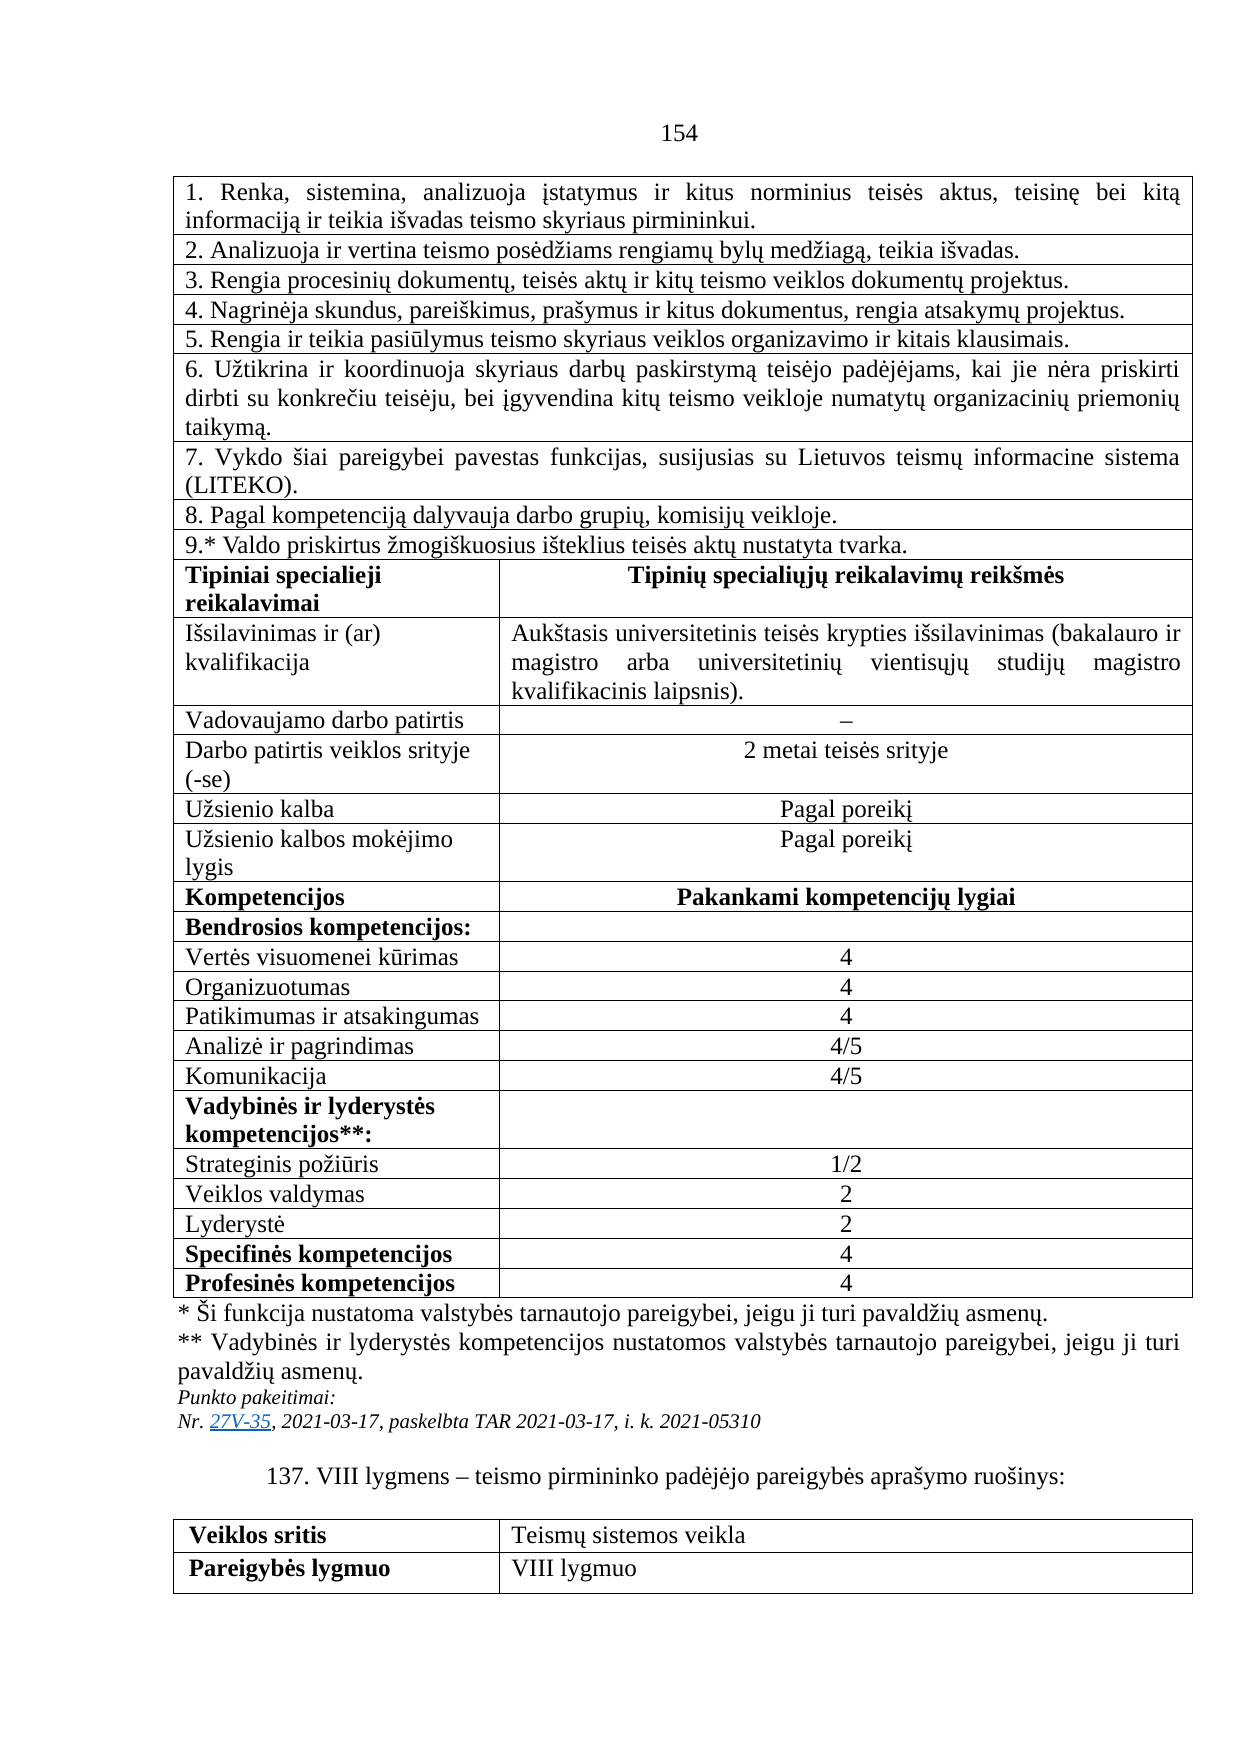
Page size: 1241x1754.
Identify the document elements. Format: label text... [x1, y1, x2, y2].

table_cell 5. Rengia ir teikia pasiūlymus teismo skyriaus veiklos organizavimo ir kitais klausimais. [174, 325, 1192, 353]
table_cell Darbo patirtis veiklos srityje (-se) [174, 735, 499, 793]
table_cell Bendrosios kompetencijos: [174, 912, 499, 941]
table_cell 2. Analizuoja ir vertina teismo posėdžiams rengiamų bylų medžiagą, teikia išvadas. [174, 235, 1192, 264]
text * Ši funkcija nustatoma valstybės tarnautojo pareigybei, jeigu ji turi pavaldžių asmenų. [177, 1298, 1181, 1327]
table_cell Analizė ir pagrindimas [174, 1031, 499, 1060]
table_cell Pagal poreikį [500, 824, 1192, 881]
table_cell Pagal poreikį [500, 794, 1192, 823]
table_cell 4 [500, 1269, 1192, 1297]
table_cell Patikimumas ir atsakingumas [174, 1001, 499, 1030]
table_cell 4 [500, 972, 1192, 1000]
table_cell 4 [500, 1001, 1192, 1030]
table_cell Komunikacija [174, 1061, 499, 1090]
table_cell – [500, 706, 1192, 734]
table_cell Lyderystė [174, 1209, 499, 1238]
text ** Vadybinės ir lyderystės kompetencijos nustatomos valstybės tarnautojo pareigybei, jeigu ji turi pavaldžių asmenų. [177, 1327, 1181, 1384]
table_cell 3. Rengia procesinių dokumentų, teisės aktų ir kitų teismo veiklos dokumentų projektus. [174, 265, 1192, 294]
table_cell Organizuotumas [174, 972, 499, 1000]
table_cell Specifinės kompetencijos [174, 1239, 499, 1267]
table_cell 9.* Valdo priskirtus žmogiškuosius išteklius teisės aktų nustatyta tvarka. [174, 530, 1192, 559]
table_cell 1. Renka, sistemina, analizuoja įstatymus ir kitus norminius teisės aktus, teisinę bei kitą informaciją ir teikia išvadas teismo skyriaus pirmininkui. [174, 177, 1192, 234]
table_cell Vertės visuomenei kūrimas [174, 942, 499, 971]
table_cell Aukštasis universitetinis teisės krypties išsilavinimas (bakalauro ir magistro arba universitetinių vientisųjų studijų magistro kvalifikacinis laipsnis). [500, 618, 1192, 704]
table_cell 2 metai teisės srityje [500, 735, 1192, 793]
table_cell Veiklos valdymas [174, 1179, 499, 1208]
table_cell Kompetencijos [174, 882, 499, 911]
table_cell 2 [500, 1179, 1192, 1208]
table_cell [500, 1091, 1192, 1148]
table_cell [500, 912, 1192, 941]
text Punkto pakeitimai: [177, 1384, 1181, 1409]
table_cell Tipinių specialiųjų reikalavimų reikšmės [500, 560, 1192, 617]
table_cell Užsienio kalbos mokėjimo lygis [174, 824, 499, 881]
table_cell Tipiniai specialieji reikalavimai [174, 560, 499, 617]
table_cell 4. Nagrinėja skundus, pareiškimus, prašymus ir kitus dokumentus, rengia atsakymų projektus. [174, 295, 1192, 323]
table_cell 1/2 [500, 1149, 1192, 1178]
text 137. VIII lygmens – teismo pirmininko padėjėjo pareigybės aprašymo ruošinys: [177, 1461, 1181, 1490]
table_header Teismų sistemos veikla [500, 1520, 1192, 1552]
table_cell Išsilavinimas ir (ar) kvalifikacija [174, 618, 499, 704]
table_header Veiklos sritis [174, 1520, 499, 1552]
table_cell Profesinės kompetencijos [174, 1269, 499, 1297]
table_cell Vadybinės ir lyderystės kompetencijos**: [174, 1091, 499, 1148]
table_cell 4/5 [500, 1061, 1192, 1090]
table_cell Užsienio kalba [174, 794, 499, 823]
text Nr. 27V-35, 2021-03-17, paskelbta TAR 2021-03-17, i. k. 2021-05310 [177, 1409, 1181, 1433]
table_cell 8. Pagal kompetenciją dalyvauja darbo grupių, komisijų veikloje. [174, 500, 1192, 529]
table_cell 2 [500, 1209, 1192, 1238]
table_cell Strateginis požiūris [174, 1149, 499, 1178]
table_cell 4 [500, 1239, 1192, 1267]
table_cell Pareigybės lygmuo [174, 1553, 499, 1593]
table_cell VIII lygmuo [500, 1553, 1192, 1593]
table_cell 4 [500, 942, 1192, 971]
table_cell 6. Užtikrina ir koordinuoja skyriaus darbų paskirstymą teisėjo padėjėjams, kai jie nėra priskirti dirbti su konkrečiu teisėju, bei įgyvendina kitų teismo veikloje numatytų organizacinių priemonių taikymą. [174, 354, 1192, 441]
table_cell Vadovaujamo darbo patirtis [174, 706, 499, 734]
table_cell Pakankami kompetencijų lygiai [500, 882, 1192, 911]
table_cell 7. Vykdo šiai pareigybei pavestas funkcijas, susijusias su Lietuvos teismų informacine sistema (LITEKO). [174, 442, 1192, 499]
table_cell 4/5 [500, 1031, 1192, 1060]
